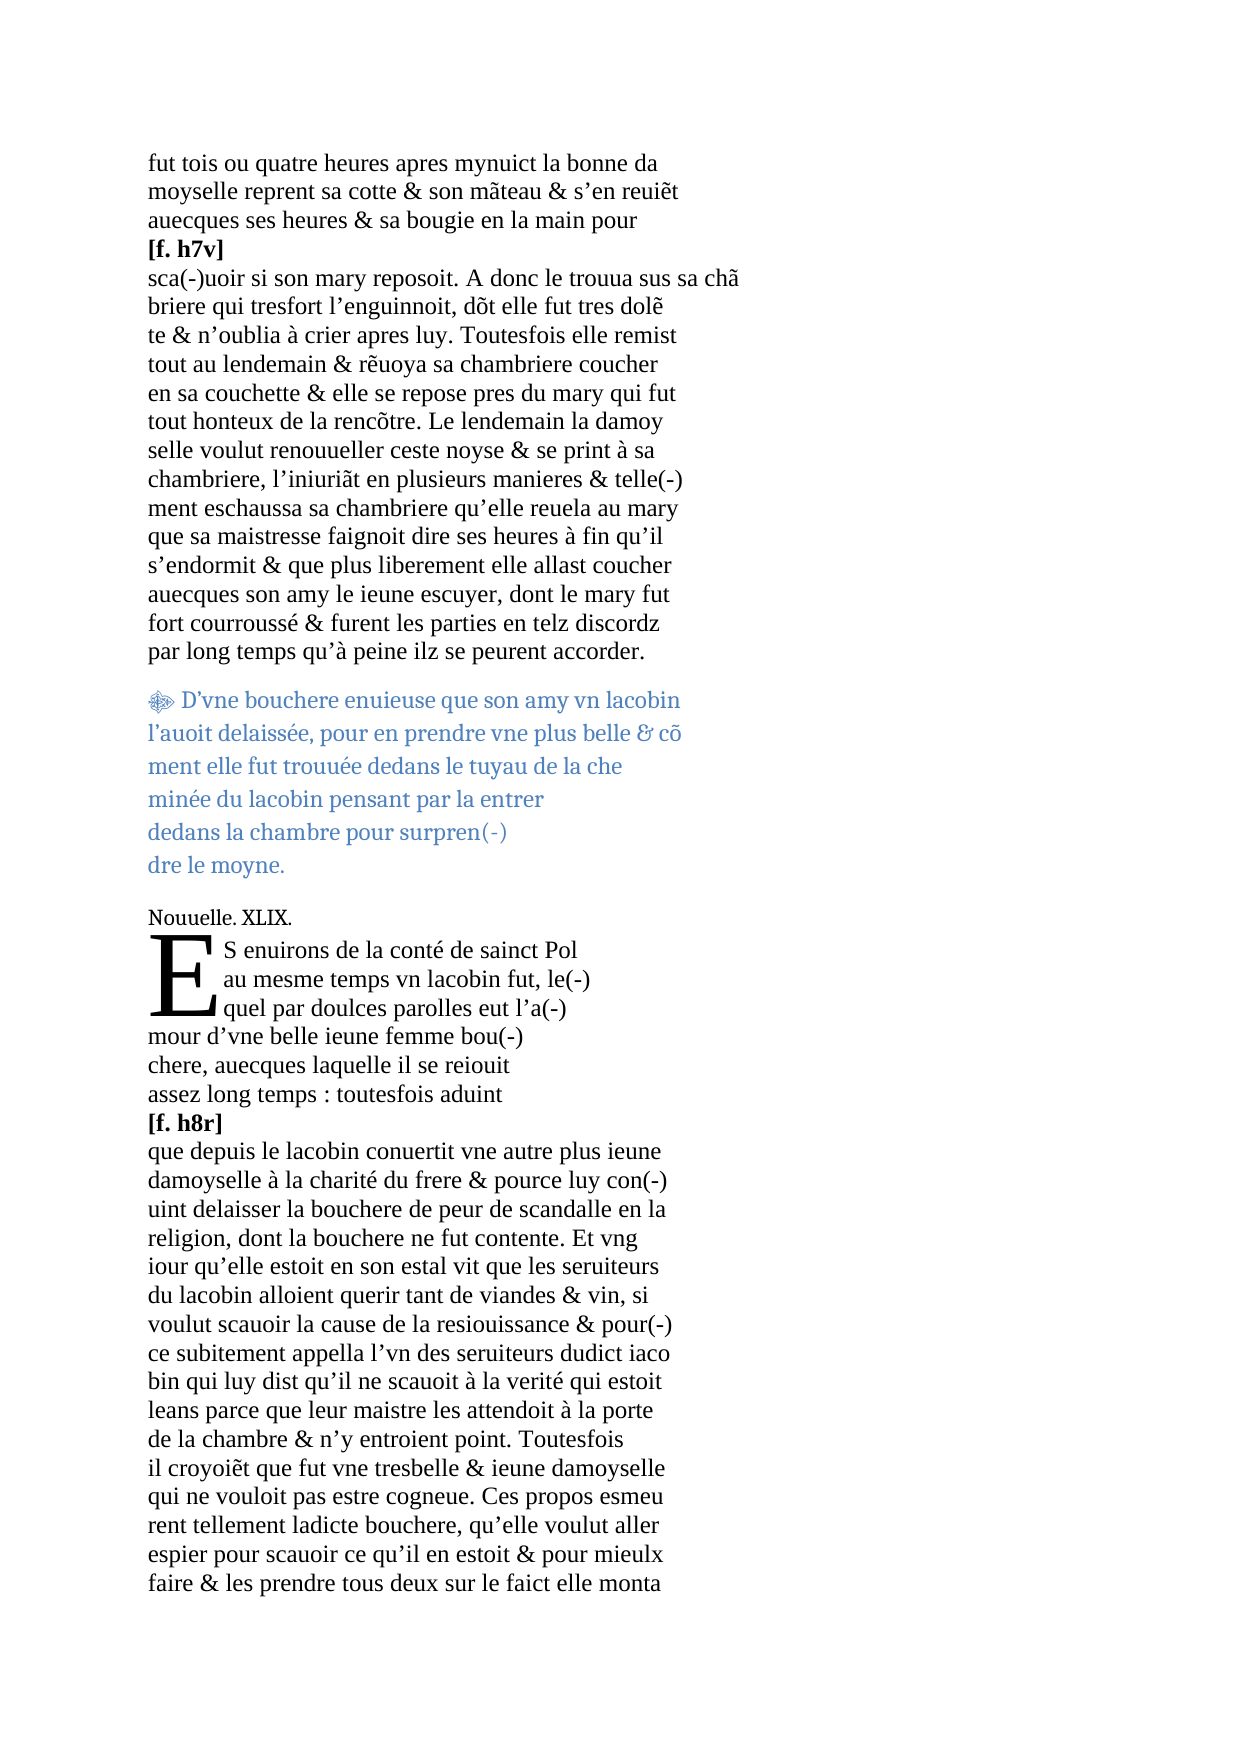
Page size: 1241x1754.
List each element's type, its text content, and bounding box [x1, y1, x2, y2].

text ES enuirons de la conté de sainct Pol au mesme temps vn lacobin fut, le(-) quel par doulces parolles eut l’a(-) mour d’vne belle ieune femme bou(-) chere, auecques laquelle il se reiouit assez long temps : toutesfois aduint [f. h8r] que depuis le lacobin conuertit vne autre plus ieune damoyselle à la charité du frere & pource luy con(-) uint delaisser la bouchere de peur de scandalle en la religion, dont la bouchere ne fut contente. Et vng iour qu’elle estoit en son estal vit que les seruiteurs du lacobin alloient querir tant de viandes & vin, si voulut scauoir la cause de la resiouissance & pour(-) ce subitement appella l’vn des seruiteurs dudict iaco bin qui luy dist qu’il ne scauoit à la verité qui estoit leans parce que leur maistre les attendoit à la porte de la chambre & n’y entroient point. Toutesfois il croyoiẽt que fut vne tresbelle & ieune damoyselle qui ne vouloit pas estre cogneue. Ces propos esmeu rent tellement ladicte bouchere, qu’elle voulut aller espier pour scauoir ce qu’il en estoit & pour mieulx faire & les prendre tous deux sur le faict elle monta [148, 935, 1093, 1596]
text fut tois ou quatre heures apres mynuict la bonne da moyselle reprent sa cotte & son mãteau & s’en reuiẽt auecques ses heures & sa bougie en la main pour [f. h7v] sca(-)uoir si son mary reposoit. A donc le trouua sus sa chã briere qui tresfort l’enguinnoit, dõt elle fut tres dolẽ te & n’oublia à crier apres luy. Toutesfois elle remist tout au lendemain & rẽuoya sa chambriere coucher en sa couchette & elle se repose pres du mary qui fut tout honteux de la rencõtre. Le lendemain la damoy selle voulut renouueller ceste noyse & se print à sa chambriere, l’iniuriãt en plusieurs manieres & telle(-) ment eschaussa sa chambriere qu’elle reuela au mary que sa maistresse faignoit dire ses heures à fin qu’il s’endormit & que plus liberement elle allast coucher auecques son amy le ieune escuyer, dont le mary fut fort courroussé & furent les parties en telz discordz par long temps qu’à peine ilz se peurent accorder. [148, 148, 1093, 665]
subtitle ❧ D’vne bouchere enuieuse que son amy vn lacobin l’auoit delaissée, pour en prendre vne plus belle & cõ ment elle fut trouuée dedans le tuyau de la che minée du lacobin pensant par la entrer dedans la chambre pour surpren(-) dre le moyne. [148, 686, 1093, 880]
subtitle Nouuelle. XLIX. [148, 905, 1093, 931]
